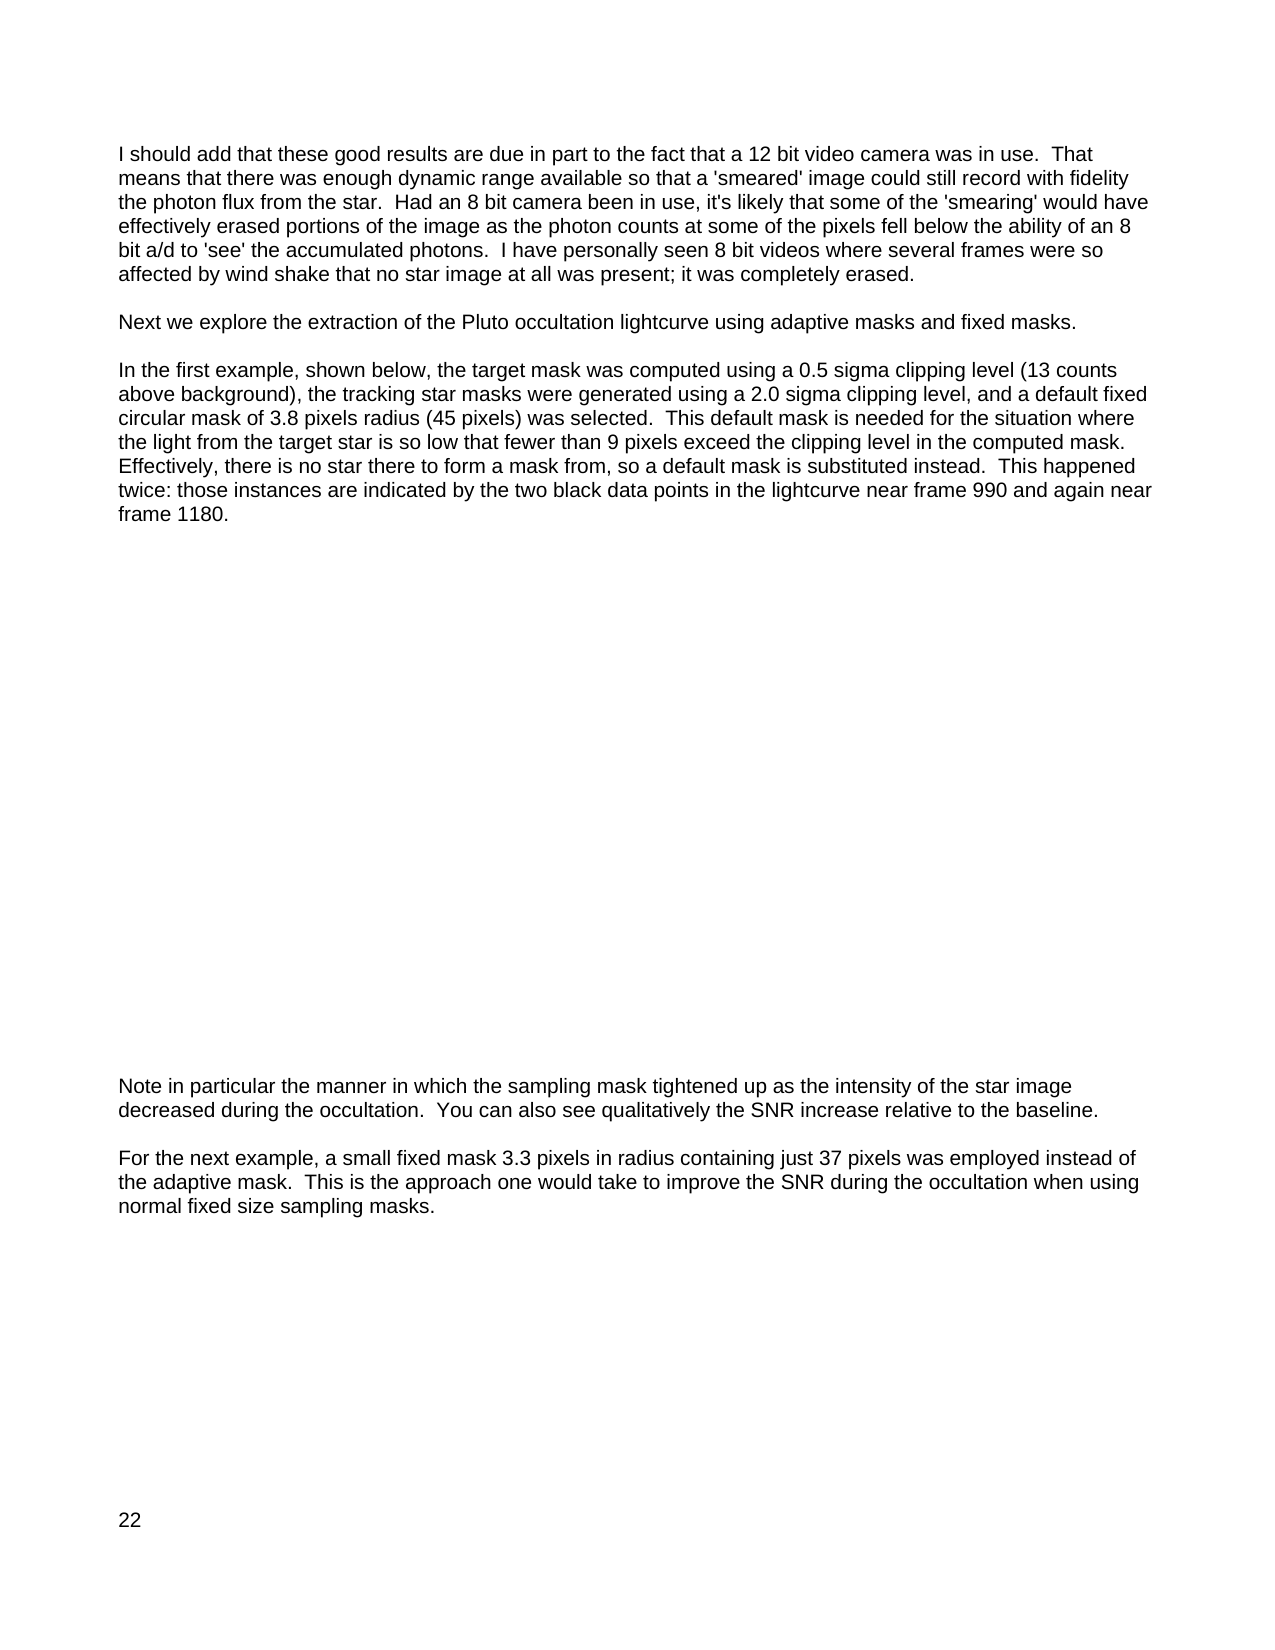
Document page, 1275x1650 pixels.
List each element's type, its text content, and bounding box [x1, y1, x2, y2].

text For the next example, a small fixed mask 3.3 pixels in radius containing just 37 pixels was employed instead of the adaptive mask. This is the approach one would take to improve the SNR during the occultation when using normal fixed size sampling masks. [118, 1146, 1157, 1218]
text Next we explore the extraction of the Pluto occultation lightcurve using adaptive masks and fixed masks. [118, 310, 1157, 334]
text I should add that these good results are due in part to the fact that a 12 bit video camera was in use. That means that there was enough dynamic range available so that a 'smeared' image could still record with fidelity the photon flux from the star. Had an 8 bit camera been in use, it's likely that some of the 'smearing' would have effectively erased portions of the image as the photon counts at some of the pixels fell below the ability of an 8 bit a/d to 'see' the accumulated photons. I have personally seen 8 bit videos where several frames were so affected by wind shake that no star image at all was present; it was completely erased. [118, 142, 1157, 286]
text Note in particular the manner in which the sampling mask tightened up as the intensity of the star image decreased during the occultation. You can also see qualitatively the SNR increase relative to the baseline. [118, 1074, 1157, 1122]
text In the first example, shown below, the target mask was computed using a 0.5 sigma clipping level (13 counts above background), the tracking star masks were generated using a 2.0 sigma clipping level, and a default fixed circular mask of 3.8 pixels radius (45 pixels) was selected. This default mask is needed for the situation where the light from the target star is so low that fewer than 9 pixels exceed the clipping level in the computed mask. Effectively, there is no star there to form a mask from, so a default mask is substituted instead. This happened twice: those instances are indicated by the two black data points in the lightcurve near frame 990 and again near frame 1180. [118, 358, 1157, 525]
